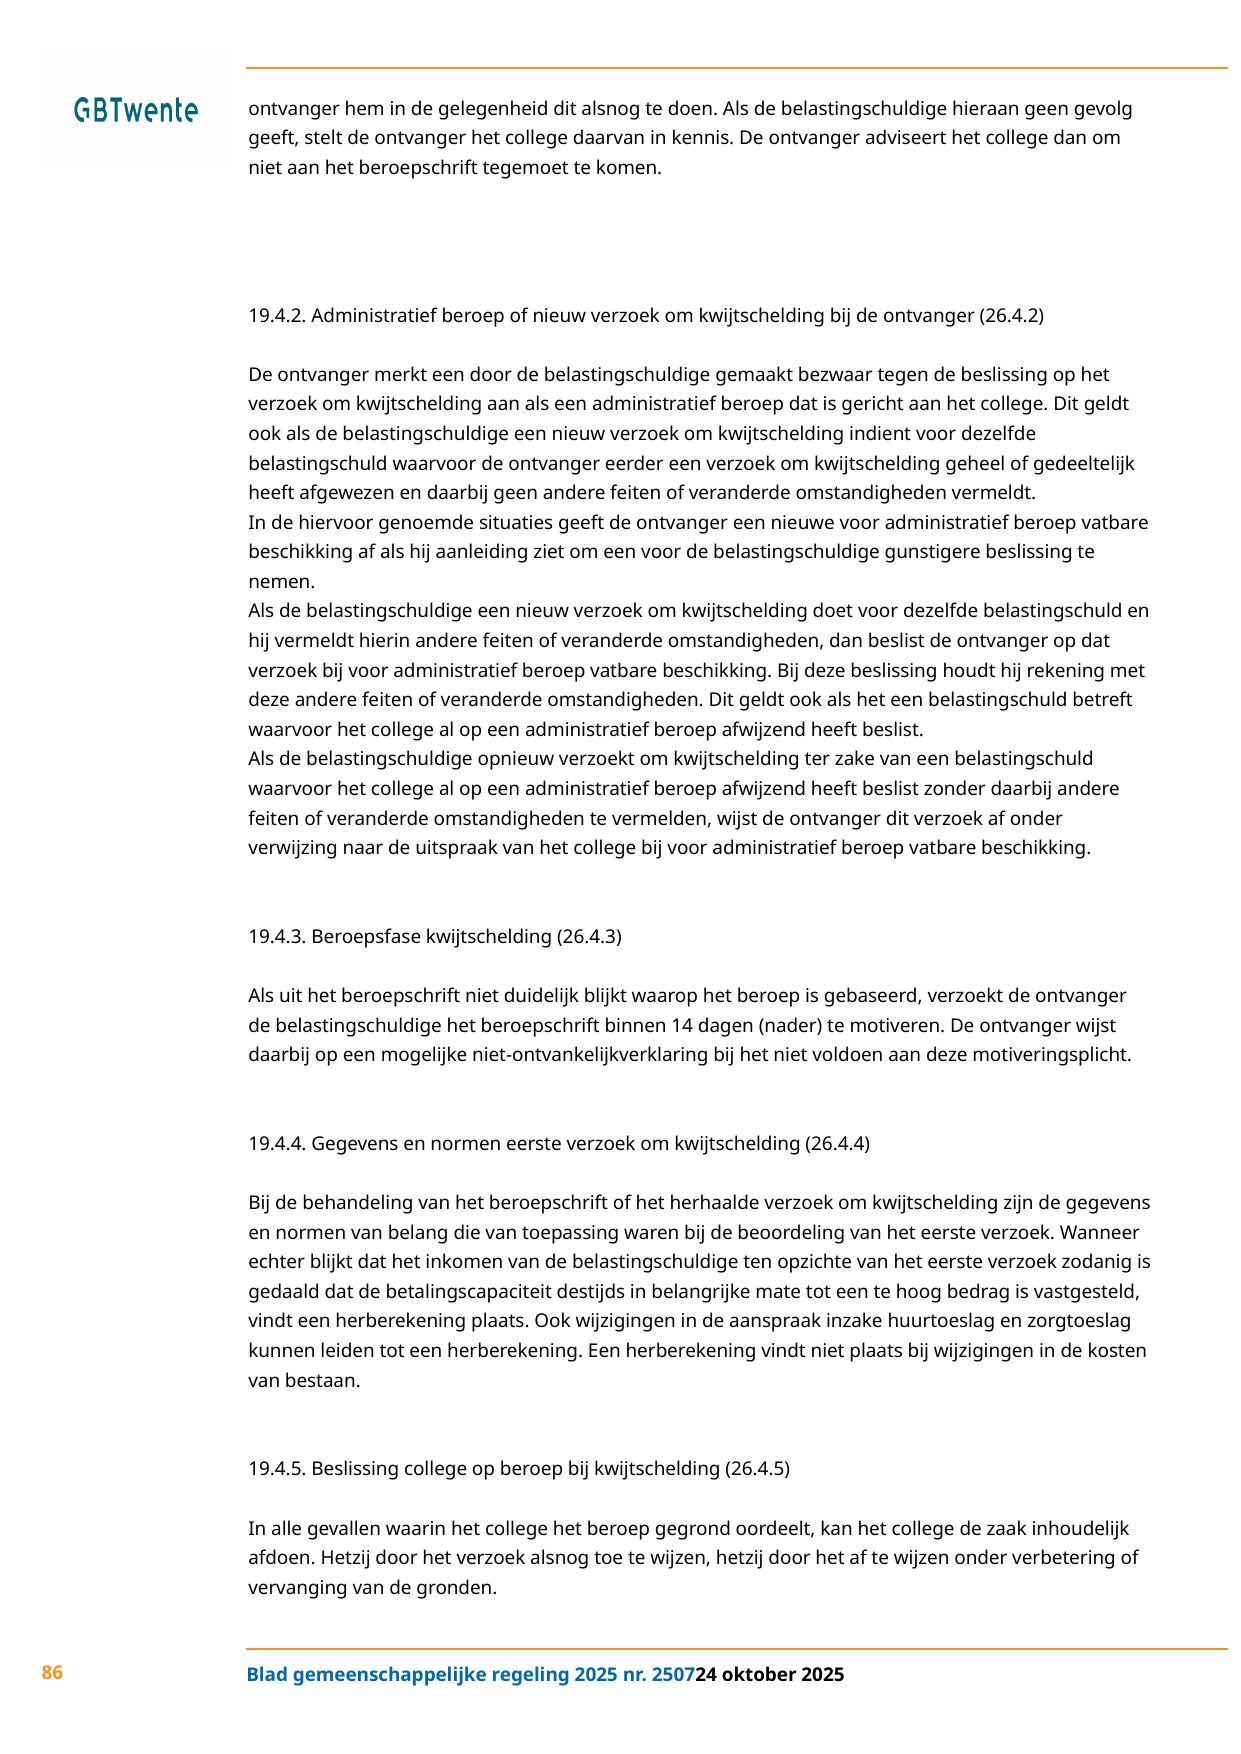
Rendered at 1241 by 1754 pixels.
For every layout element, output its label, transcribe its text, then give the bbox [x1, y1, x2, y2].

text 19.4.5. Beslissing college op beroep bij kwijtschelding (26.4.5) [248, 1456, 1152, 1481]
text Als de belastingschuldige een nieuw verzoek om kwijtschelding doet voor dezelfde belastingschuld en hij vermeldt hierin andere feiten of veranderde omstandigheden, dan beslist de ontvanger op dat verzoek bij voor administratief beroep vatbare beschikking. Bij deze beslissing houdt hij rekening met deze andere feiten of veranderde omstandigheden. Dit geldt ook als het een belastingschuld betreft waarvoor het college al op een administratief beroep afwijzend heeft beslist. [248, 598, 1152, 742]
picture [41, 47, 231, 172]
text Als de belastingschuldige opnieuw verzoekt om kwijtschelding ter zake van een belastingschuld waarvoor het college al op een administratief beroep afwijzend heeft beslist zonder daarbij andere feiten of veranderde omstandigheden te vermelden, wijst de ontvanger dit verzoek af onder verwijzing naar de uitspraak van het college bij voor administratief beroep vatbare beschikking. [248, 746, 1152, 860]
text Bij de behandeling van het beroepschrift of het herhaalde verzoek om kwijtschelding zijn de gegevens en normen van belang die van toepassing waren bij de beoordeling van het eerste verzoek. Wanneer echter blijkt dat het inkomen van de belastingschuldige ten opzichte van het eerste verzoek zodanig is gedaald dat de betalingscapaciteit destijds in belangrijke mate tot een te hoog bedrag is vastgesteld, vindt een herberekening plaats. Ook wijzigingen in de aanspraak inzake huurtoeslag en zorgtoeslag kunnen leiden tot een herberekening. Een herberekening vindt niet plaats bij wijzigingen in de kosten van bestaan. [248, 1189, 1152, 1393]
text Als uit het beroepschrift niet duidelijk blijkt waarop het beroep is gebaseerd, verzoekt de ontvanger de belastingschuldige het beroepschrift binnen 14 dagen (nader) te motiveren. De ontvanger wijst daarbij op een mogelijke niet-ontvankelijkverklaring bij het niet voldoen aan deze motiveringsplicht. [248, 982, 1152, 1067]
text ontvanger hem in de gelegenheid dit alsnog te doen. Als de belastingschuldige hieraan geen gevolg geeft, stelt de ontvanger het college daarvan in kennis. De ontvanger adviseert het college dan om niet aan het beroepschrift tegemoet te komen. [248, 95, 1152, 180]
text 19.4.4. Gegevens en normen eerste verzoek om kwijtschelding (26.4.4) [248, 1130, 1152, 1156]
text In alle gevallen waarin het college het beroep gegrond oordeelt, kan het college de zaak inhoudelijk afdoen. Hetzij door het verzoek alsnog toe te wijzen, hetzij door het af te wijzen onder verbetering of vervanging van de gronden. [248, 1515, 1152, 1600]
text 19.4.2. Administratief beroep of nieuw verzoek om kwijtschelding bij de ontvanger (26.4.2) [248, 302, 1152, 328]
text De ontvanger merkt een door de belastingschuldige gemaakt bezwaar tegen de beslissing op het verzoek om kwijtschelding aan als een administratief beroep dat is gericht aan het college. Dit geldt ook als de belastingschuldige een nieuw verzoek om kwijtschelding indient voor dezelfde belastingschuld waarvoor de ontvanger eerder een verzoek om kwijtschelding geheel of gedeeltelijk heeft afgewezen en daarbij geen andere feiten of veranderde omstandigheden vermeldt. [248, 361, 1152, 505]
text 19.4.3. Beroepsfase kwijtschelding (26.4.3) [248, 923, 1152, 949]
text In de hiervoor genoemde situaties geeft de ontvanger een nieuwe voor administratief beroep vatbare beschikking af als hij aanleiding ziet om een voor de belastingschuldige gunstigere beslissing te nemen. [248, 509, 1152, 594]
